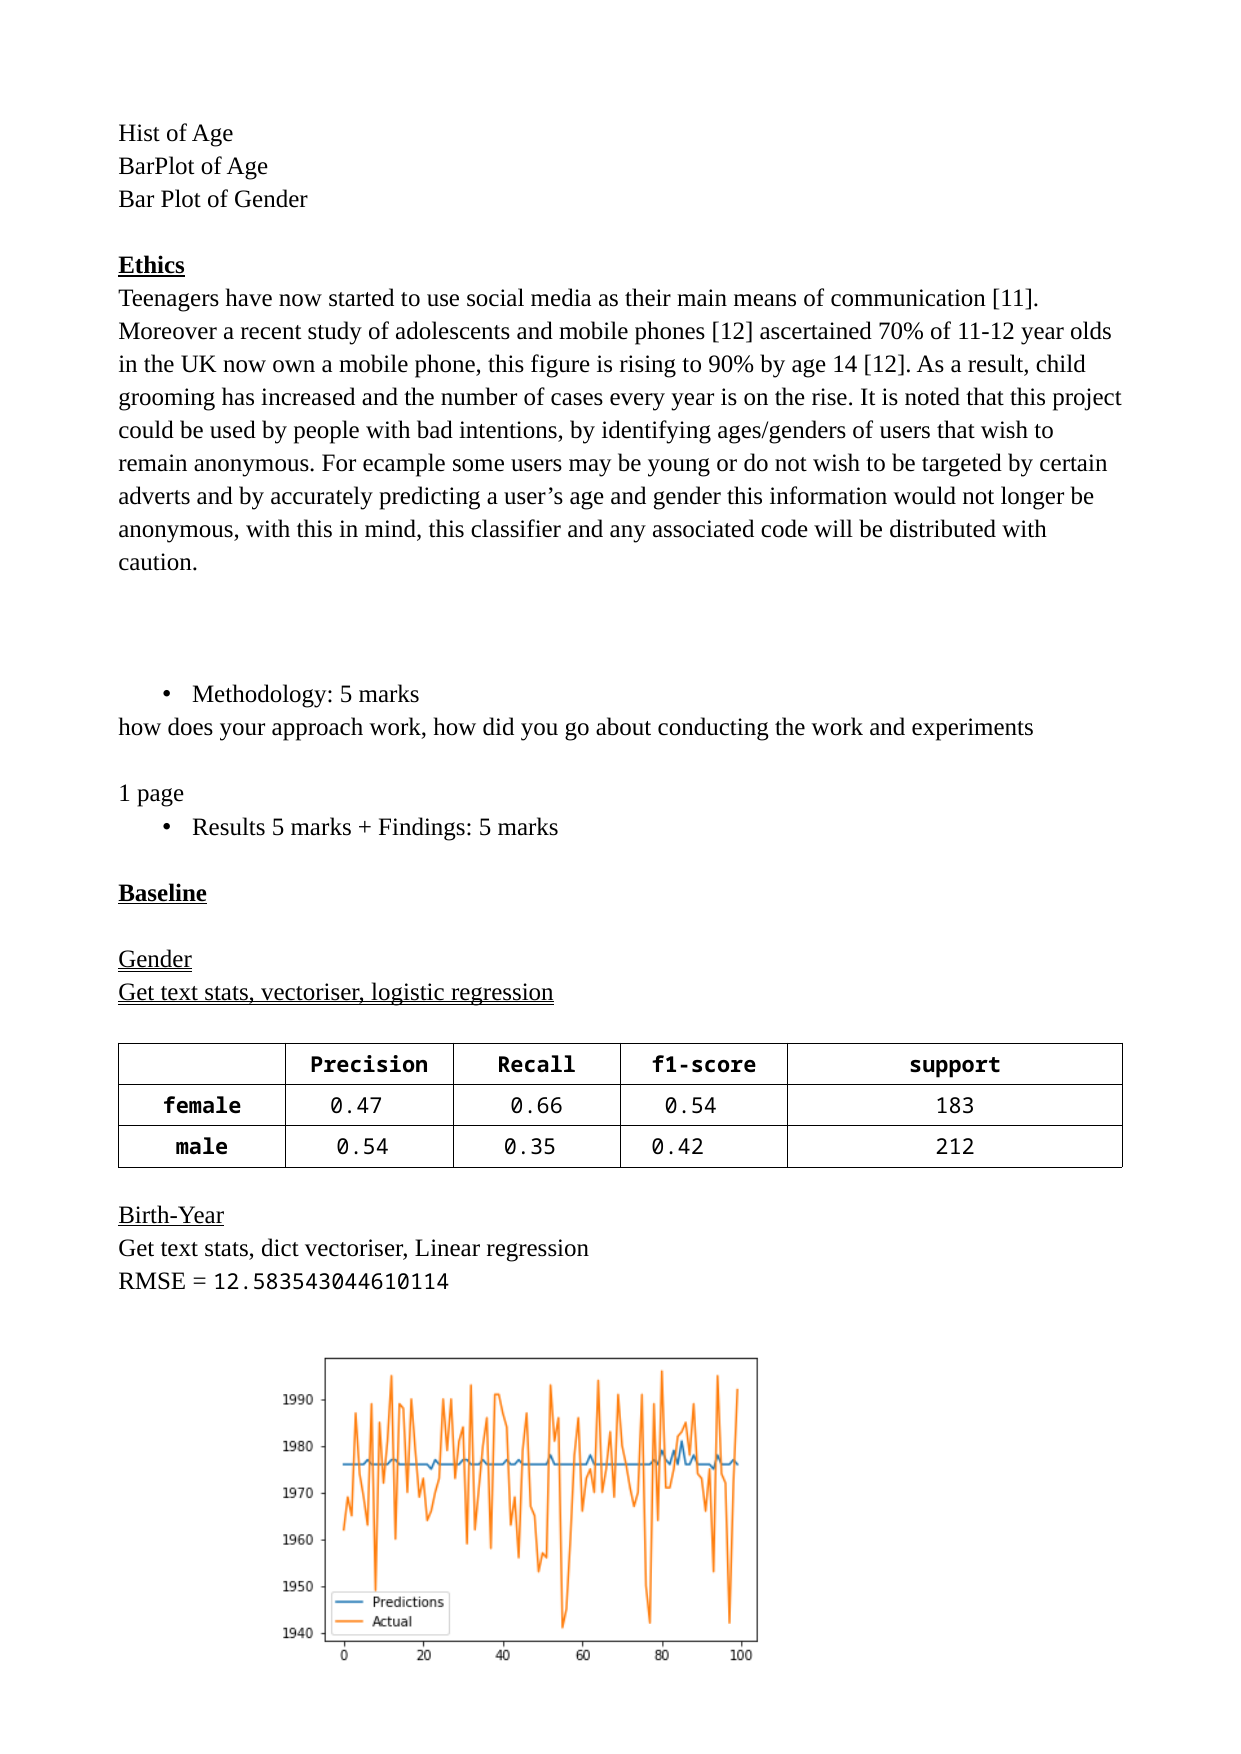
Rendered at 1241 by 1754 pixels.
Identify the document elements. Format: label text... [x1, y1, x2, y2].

text Gender [118, 944, 1122, 972]
text how does your approach work, how did you go about conducting the work and experiments [118, 712, 1122, 741]
text RMSE = 12.583543044610114 [118, 1266, 1122, 1296]
text Ethics [118, 250, 1122, 279]
text Baseline [118, 878, 1122, 906]
picture [273, 1345, 771, 1672]
text Birth-Year [118, 1200, 1122, 1229]
table_cell 0.42 [621, 1126, 787, 1167]
table_cell 0.54 [286, 1126, 453, 1167]
list Methodology: 5 marks [162, 679, 1122, 708]
table_cell 212 [788, 1126, 1122, 1167]
table_header f1-score [621, 1044, 787, 1084]
text Get text stats, dict vectoriser, Linear regression [118, 1233, 1122, 1262]
table_cell 0.35 [454, 1126, 620, 1167]
table_cell female [119, 1085, 285, 1125]
text 1 page [118, 778, 1122, 807]
list Results 5 marks + Findings: 5 marks [162, 812, 1122, 840]
table_header Precision [286, 1044, 453, 1084]
text Get text stats, vectoriser, logistic regression [118, 977, 1122, 1005]
table_cell 183 [788, 1085, 1122, 1125]
text Teenagers have now started to use social media as their main means of communication [11]. Moreover a recent study of adolescents and mobile phones [12] ascertained 70% of 11-12 year olds in the UK now own a mobile phone, this figure is rising to 90% by age 14 [12]. As a result, child grooming has increased and the number of cases every year is on the rise. It is noted that this project could be used by people with bad intentions, by identifying ages/genders of users that wish to remain anonymous. For ecample some users may be young or do not wish to be targeted by certain adverts and by accurately predicting a user’s age and gender this information would not longer be anonymous, with this in mind, this classifier and any associated code will be distributed with caution. [118, 283, 1122, 576]
table_cell 0.47 [286, 1085, 453, 1125]
table_header Recall [454, 1044, 620, 1084]
text Hist of Age BarPlot of Age [118, 118, 1122, 180]
table_header support [788, 1044, 1122, 1084]
table_cell male [119, 1126, 285, 1167]
table_cell 0.66 [454, 1085, 620, 1125]
table_header [119, 1044, 285, 1084]
table_cell 0.54 [621, 1085, 787, 1125]
text Bar Plot of Gender [118, 184, 1122, 213]
